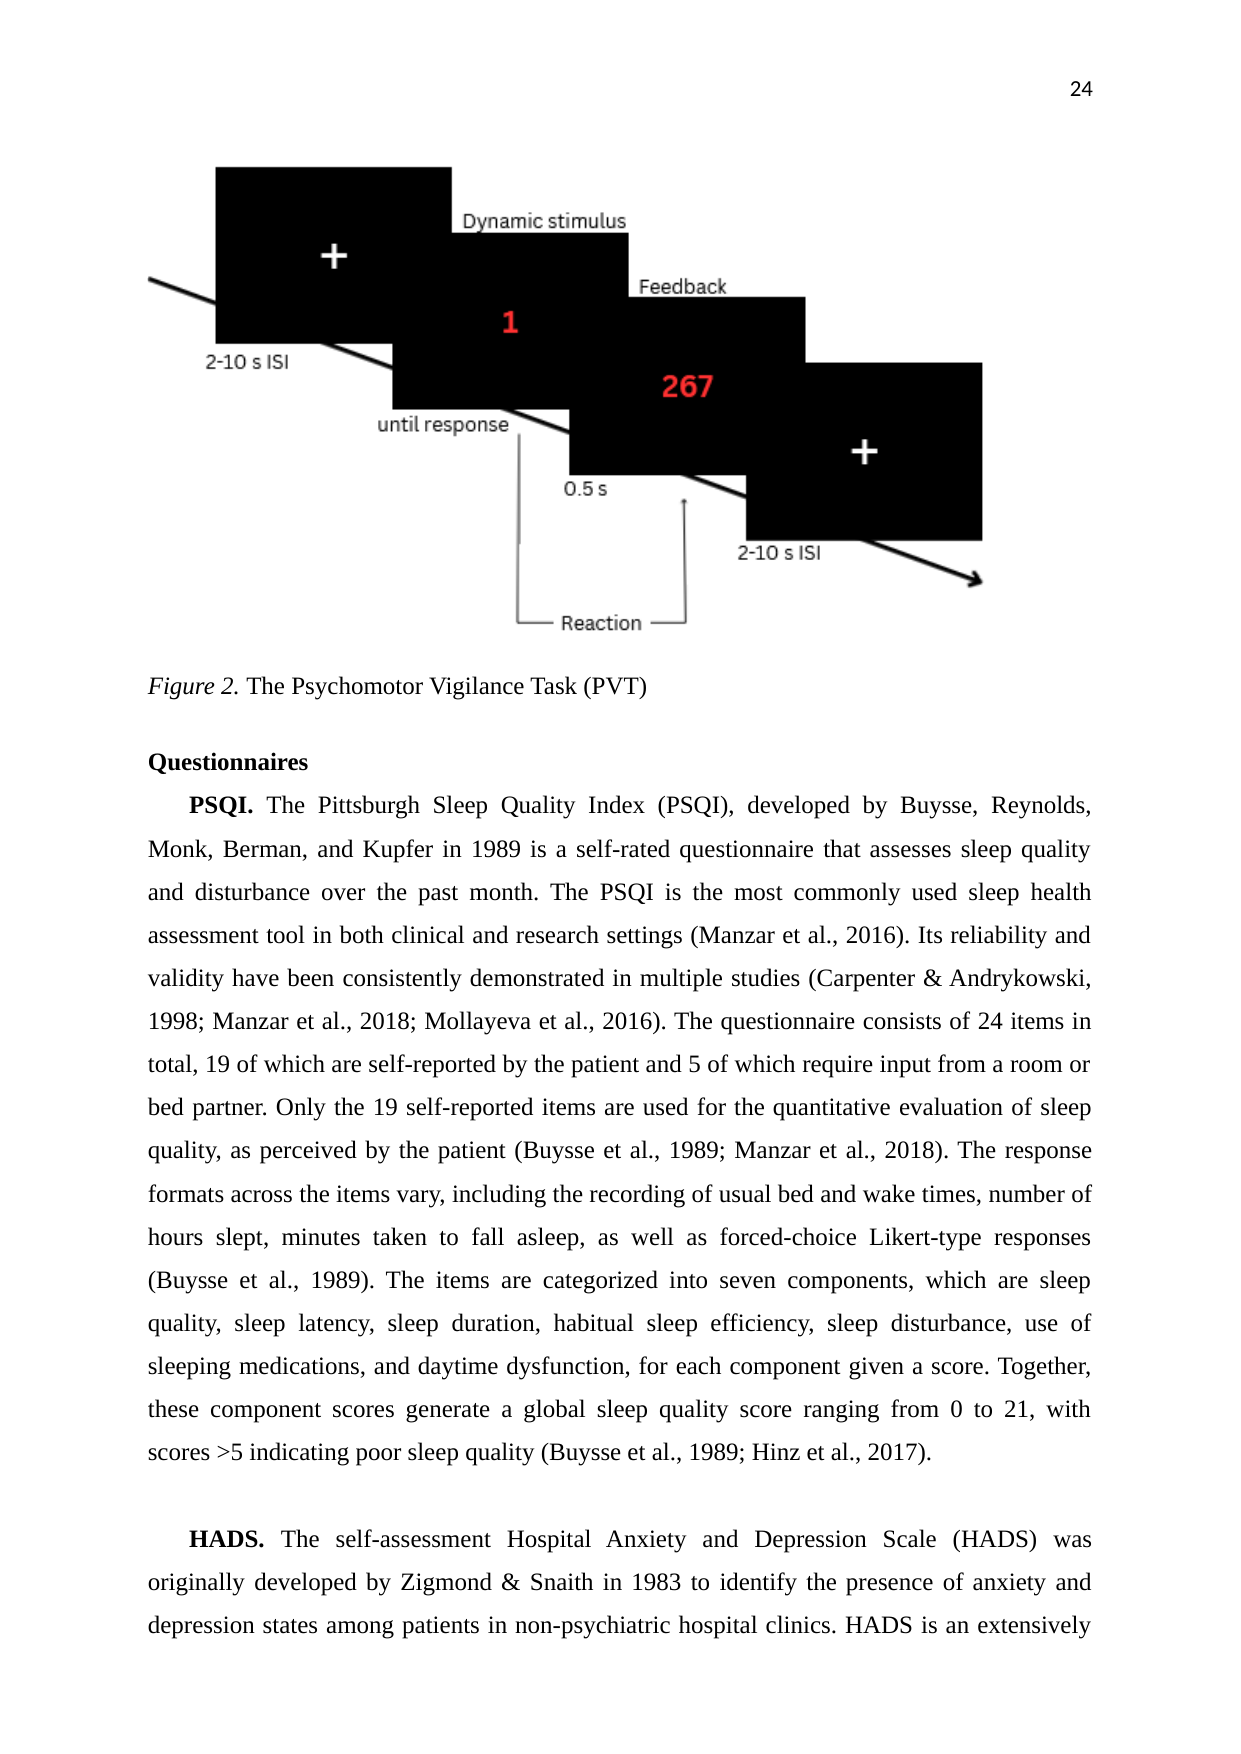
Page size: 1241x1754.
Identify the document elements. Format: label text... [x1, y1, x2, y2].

text Figure 2. The Psychomotor Vigilance Task (PVT) [148, 671, 1093, 700]
text HADS. The self-assessment Hospital Anxiety and Depression Scale (HADS) was originally developed by Zigmond & Snaith in 1983 to identify the presence of anxiety and depression states among patients in non-psychiatric hospital clinics. HADS is an extensively [148, 1524, 1093, 1639]
subtitle Questionnaires [148, 747, 1093, 776]
text PSQI. The Pittsburgh Sleep Quality Index (PSQI), developed by Buysse, Reynolds, Monk, Berman, and Kupfer in 1989 is a self-rated questionnaire that assesses sleep quality and disturbance over the past month. The PSQI is the most commonly used sleep health assessment tool in both clinical and research settings (Manzar et al., 2016). Its reliability and validity have been consistently demonstrated in multiple studies (Carpenter & Andrykowski, 1998; Manzar et al., 2018; Mollayeva et al., 2016). The questionnaire consists of 24 items in total, 19 of which are self-reported by the patient and 5 of which require input from a room or bed partner. Only the 19 self-reported items are used for the quantitative evaluation of sleep quality, as perceived by the patient (Buysse et al., 1989; Manzar et al., 2018). The response formats across the items vary, including the recording of usual bed and wake times, number of hours slept, minutes taken to fall asleep, as well as forced-choice Likert-type responses (Buysse et al., 1989). The items are categorized into seven components, which are sleep quality, sleep latency, sleep duration, habitual sleep efficiency, sleep disturbance, use of sleeping medications, and daytime dysfunction, for each component given a score. Together, these component scores generate a global sleep quality score ranging from 0 to 21, with scores >5 indicating poor sleep quality (Buysse et al., 1989; Hinz et al., 2017). [148, 791, 1093, 1466]
